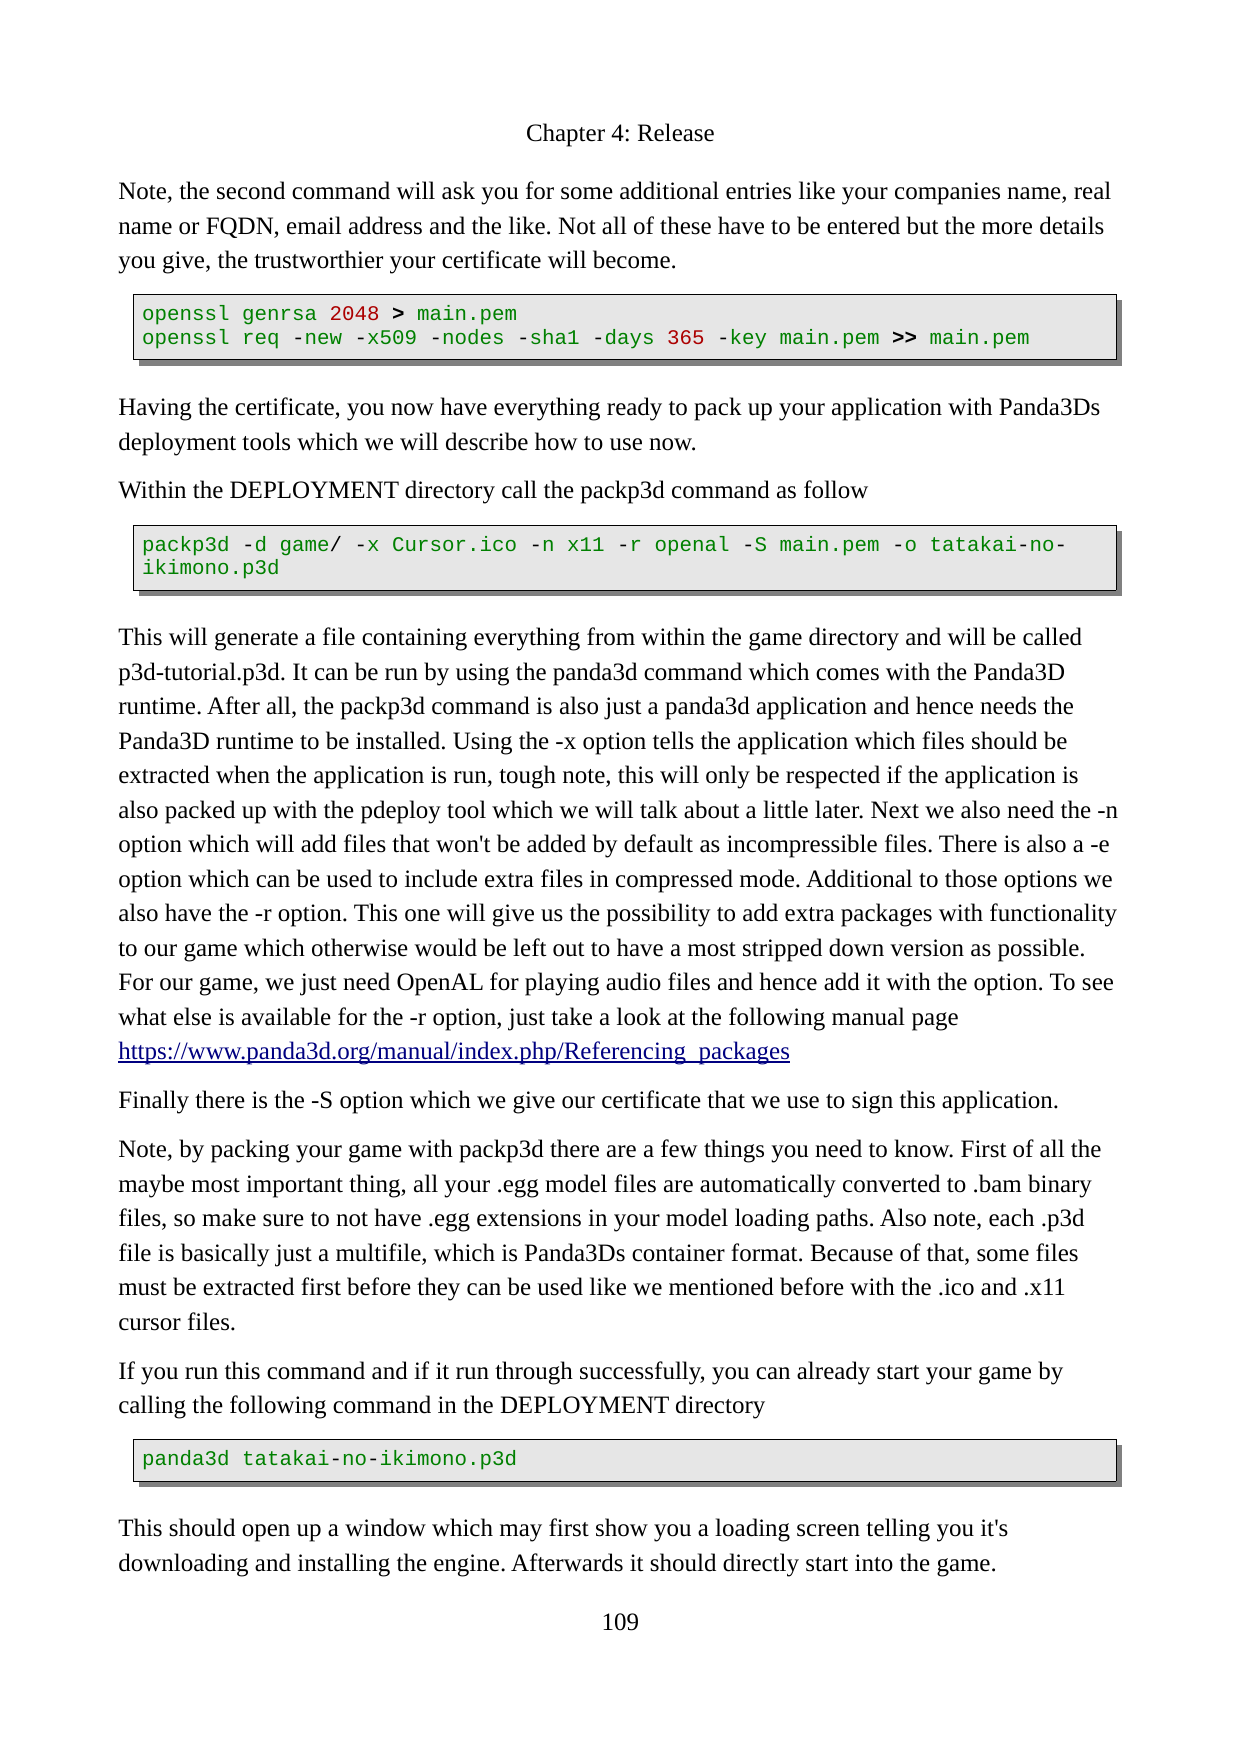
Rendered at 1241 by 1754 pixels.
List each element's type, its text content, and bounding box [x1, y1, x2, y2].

text Note, the second command will ask you for some additional entries like your companies name, real name or FQDN, email address and the like. Not all of these have to be entered but the more details you give, the trustworthier your certificate will become. [118, 176, 1122, 274]
text This should open up a window which may first show you a loading screen telling you it's downloading and installing the engine. Afterwards it should directly start into the game. [118, 1513, 1122, 1577]
text openssl genrsa 2048 > main.pem [134, 295, 1116, 318]
text Within the DEPLOYMENT directory call the packp3d command as follow [118, 476, 1122, 504]
text If you run this command and if it run through successfully, you can already start your game by calling the following command in the DEPLOYMENT directory [118, 1356, 1122, 1419]
text This will generate a file containing everything from within the game directory and will be called p3d-tutorial.p3d. It can be run by using the panda3d command which comes with the Panda3D runtime. After all, the packp3d command is also just a panda3d application and hence needs the Panda3D runtime to be installed. Using the -x option tells the application which files should be extracted when the application is run, tough note, this will only be respected if the application is also packed up with the pdeploy tool which we will talk about a little later. Next we also need the -n option which will add files that won't be added by default as incompressible files. There is also a -e option which can be used to include extra files in compressed mode. Additional to those options we also have the -r option. This one will give us the possibility to add extra packages with functionality to our game which otherwise would be left out to have a most stripped down version as possible. For our game, we just need OpenAL for playing audio files and hence add it with the option. To see what else is available for the -r option, just take a look at the following manual page https://www.panda3d.org/manual/index.php/Referencing_packages [118, 622, 1122, 1065]
text packp3d -d game/ -x Cursor.ico -n x11 -r openal -S main.pem -o tatakai-no-ikimono.p3d [134, 526, 1116, 590]
text Finally there is the -S option which we give our certificate that we use to sign this application. [118, 1085, 1122, 1114]
text Note, by packing your game with packp3d there are a few things you need to know. First of all the maybe most important thing, all your .egg model files are automatically converted to .bam binary files, so make sure to not have .egg extensions in your model loading paths. Also note, each .p3d file is basically just a multifile, which is Panda3Ds container format. Because of that, some files must be extracted first before they can be used like we mentioned before with the .ico and .x11 cursor files. [118, 1134, 1122, 1335]
text panda3d tatakai-no-ikimono.p3d [134, 1440, 1116, 1481]
text openssl req -new -x509 -nodes -sha1 -days 365 -key main.pem >> main.pem [134, 318, 1116, 359]
text Having the certificate, you now have everything ready to pack up your application with Panda3Ds deployment tools which we will describe how to use now. [118, 392, 1122, 455]
